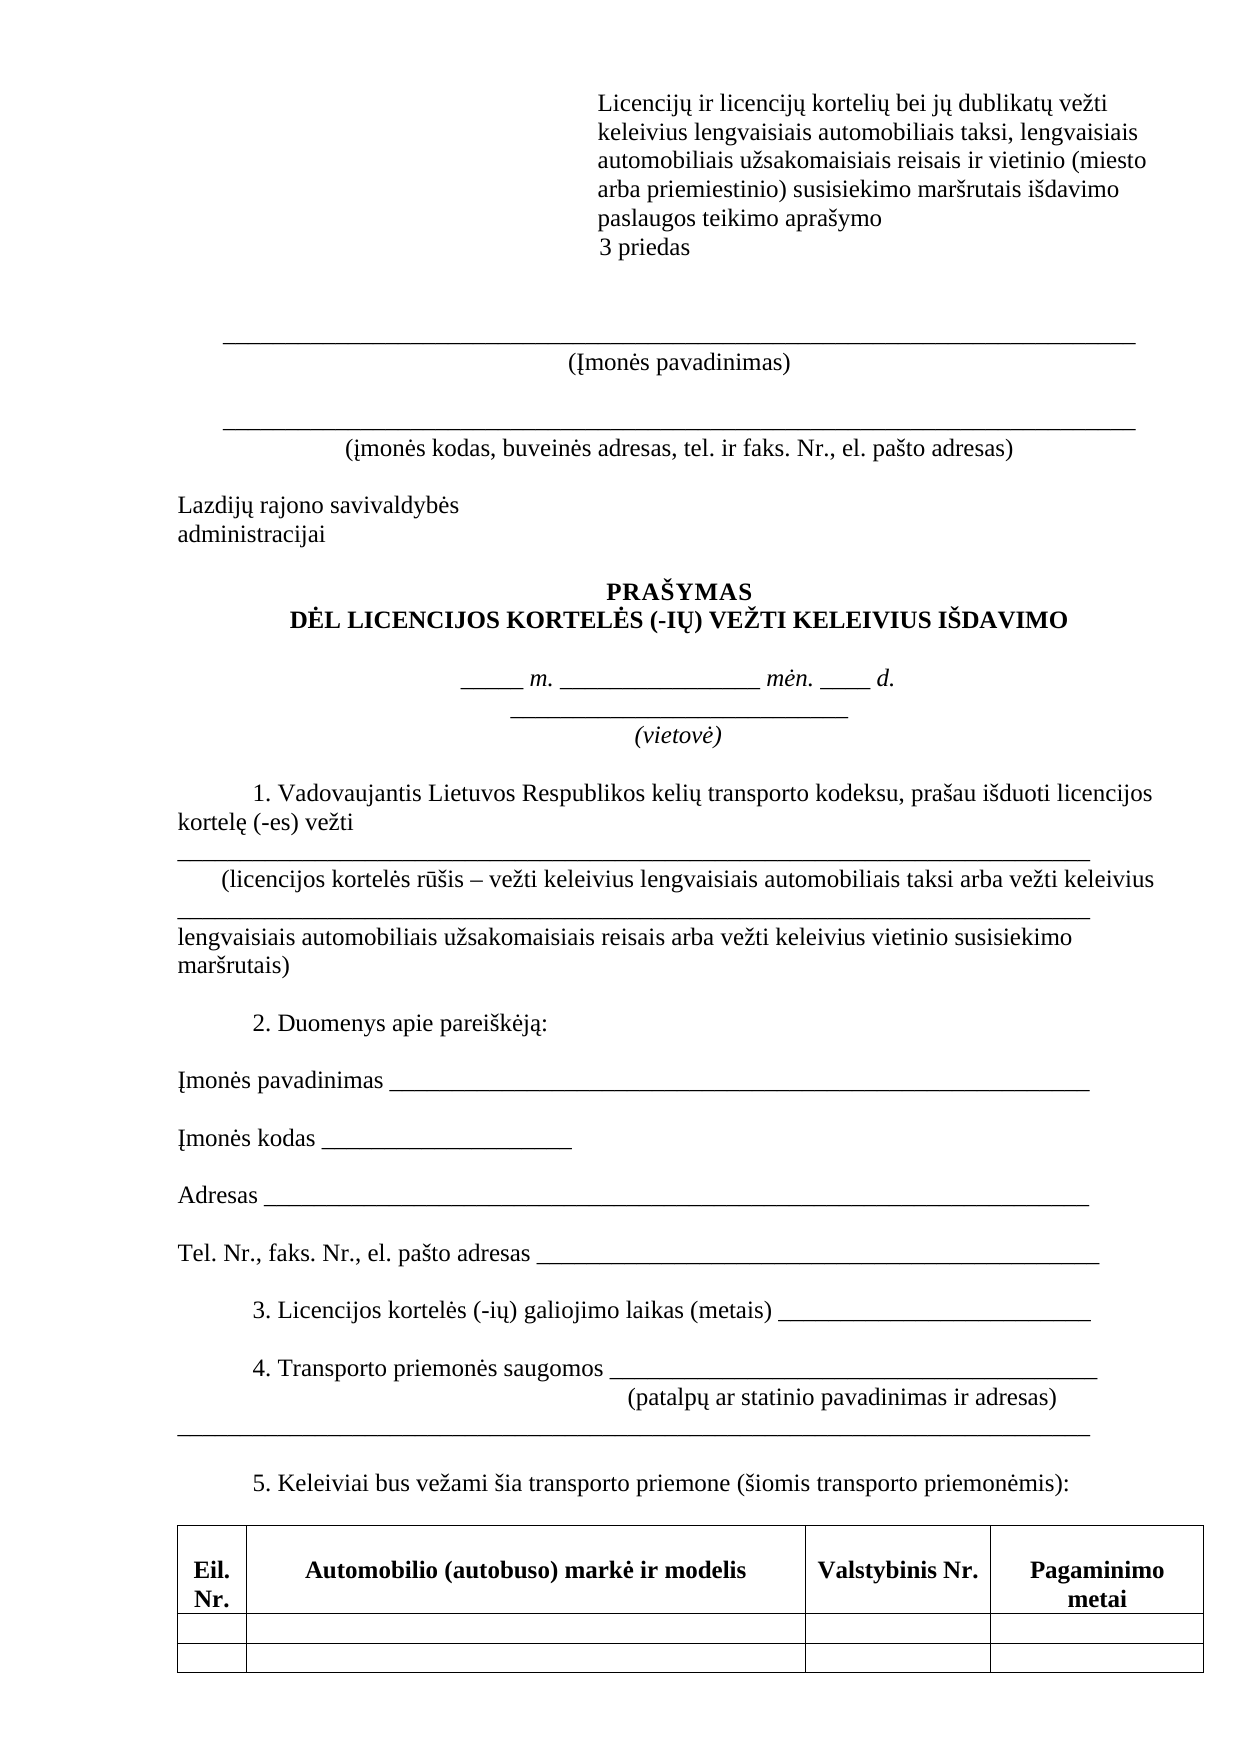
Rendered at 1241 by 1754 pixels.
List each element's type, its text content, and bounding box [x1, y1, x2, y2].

text ___________________________ [177, 692, 1181, 720]
text administracijai [177, 519, 1181, 548]
text (licencijos kortelės rūšis – vežti keleivius lengvaisiais automobiliais taksi arba vežti keleivius [177, 864, 1181, 893]
text DĖL LICENCIJOS KORTELĖS (-IŲ) VEŽTI KELEIVIUS IŠDAVIMO [177, 605, 1181, 634]
text (vietovė) [177, 720, 1181, 749]
text Adresas __________________________________________________________________ [177, 1180, 1181, 1209]
text _____ m. ________________ mėn. ____ d. [177, 663, 1181, 692]
text _________________________________________________________________________ [177, 893, 1181, 922]
table_header Eil. Nr. [178, 1526, 246, 1613]
text 4. Transporto priemonės saugomos _______________________________________ [177, 1353, 1181, 1382]
text (patalpų ar statinio pavadinimas ir adresas) [552, 1382, 1181, 1410]
table_header Pagaminimo metai [991, 1526, 1203, 1613]
table_cell [806, 1644, 990, 1672]
table_cell [178, 1614, 246, 1642]
text (įmonės kodas, buveinės adresas, tel. ir faks. Nr., el. pašto adresas) [177, 433, 1181, 462]
text (Įmonės pavadinimas) [177, 347, 1181, 375]
text Lazdijų rajono savivaldybės [177, 490, 1181, 519]
table_cell [991, 1644, 1203, 1672]
text Įmonės pavadinimas ________________________________________________________ [177, 1065, 1181, 1094]
text _________________________________________________________________________ [177, 1410, 1181, 1439]
text 2. Duomenys apie pareiškėją: [177, 1008, 1181, 1037]
table_cell [178, 1644, 246, 1672]
text 1. Vadovaujantis Lietuvos Respublikos kelių transporto kodeksu, prašau išduoti licencijos kortelę (-es) vežti _________________________________________________________________________ [177, 778, 1181, 864]
text Licencijų ir licencijų kortelių bei jų dublikatų vežti keleivius lengvaisiais automobiliais taksi, lengvaisiais automobiliais užsakomaisiais reisais ir vietinio (miesto arba priemiestinio) susisiekimo maršrutais išdavimo paslaugos teikimo aprašymo [597, 88, 1181, 232]
text PRAŠYMAS [177, 577, 1181, 605]
table_header Valstybinis Nr. [806, 1526, 990, 1613]
text lengvaisiais automobiliais užsakomaisiais reisais arba vežti keleivius vietinio susisiekimo maršrutais) [177, 922, 1181, 979]
text Įmonės kodas ____________________ [177, 1123, 1181, 1152]
table_header Automobilio (autobuso) markė ir modelis [247, 1526, 805, 1613]
text 3. Licencijos kortelės (-ių) galiojimo laikas (metais) _________________________ [177, 1295, 1181, 1324]
table_cell [806, 1614, 990, 1642]
text _________________________________________________________________________ [177, 318, 1181, 347]
table_cell [991, 1614, 1203, 1642]
text 5. Keleiviai bus vežami šia transporto priemone (šiomis transporto priemonėmis): [177, 1468, 1181, 1497]
table_cell [247, 1614, 805, 1642]
text 3 priedas [177, 232, 1181, 260]
text Tel. Nr., faks. Nr., el. pašto adresas _____________________________________________ [177, 1238, 1181, 1267]
text _________________________________________________________________________ [177, 404, 1181, 433]
table_cell [247, 1644, 805, 1672]
